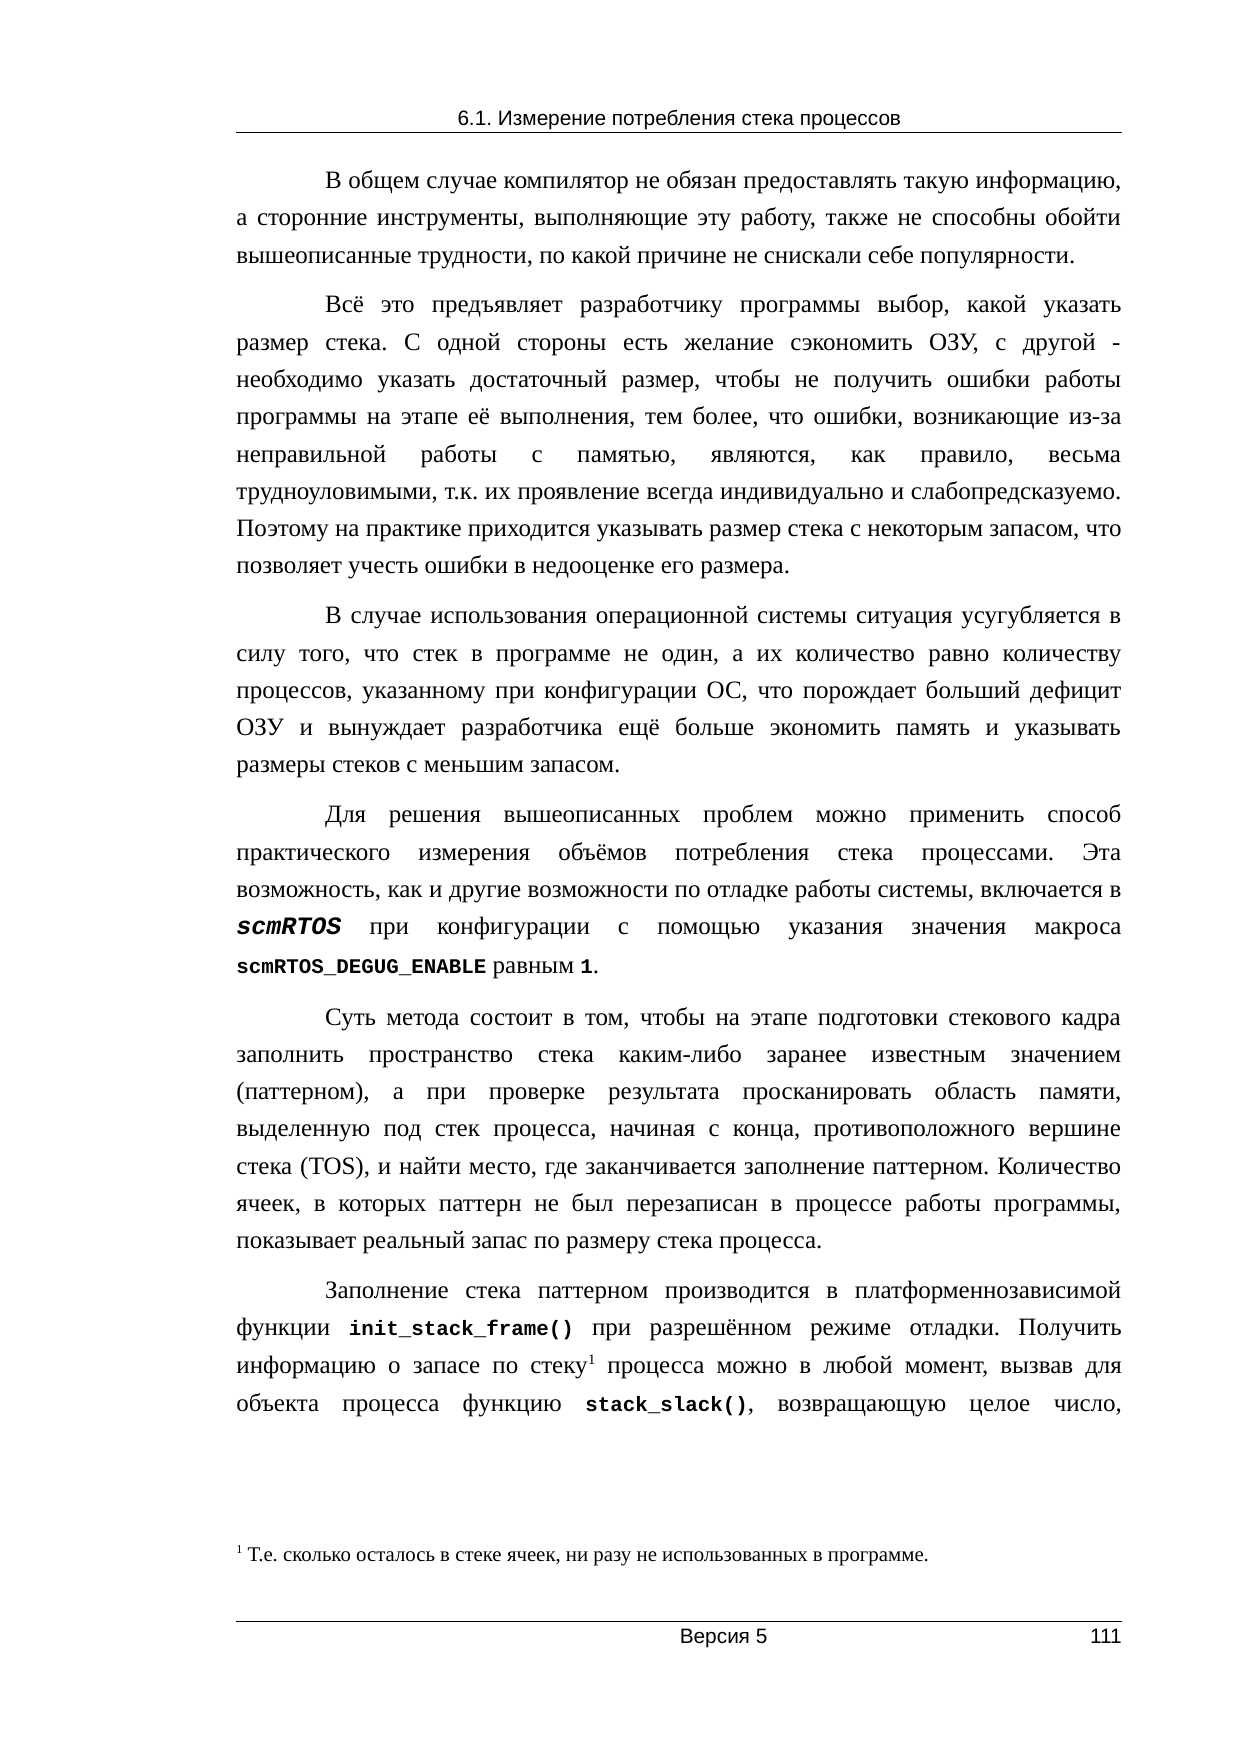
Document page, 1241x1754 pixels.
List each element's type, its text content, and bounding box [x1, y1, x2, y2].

text Суть метода состоит в том, чтобы на этапе подготовки стекового кадра заполнить пространство стека каким-либо заранее известным значением (паттерном), а при проверке результата просканировать область памяти, выделенную под стек процесса, начиная с конца, противоположного вершине стека (TOS), и найти место, где заканчивается заполнение паттерном. Количество ячеек, в которых паттерн не был перезаписан в процессе работы программы, показывает реальный запас по размеру стека процесса. [236, 1002, 1122, 1254]
text В общем случае компилятор не обязан предоставлять такую информацию, а сторонние инструменты, выполняющие эту работу, также не способны обойти вышеописанные трудности, по какой причине не снискали себе популярности. [236, 165, 1122, 268]
text Т.е. сколько осталось в стеке ячеек, ни разу не использованных в программе. [236, 1542, 1122, 1566]
text В случае использования операционной системы ситуация усугубляется в силу того, что стек в программе не один, а их количество равно количеству процессов, указанному при конфигурации ОС, что порождает больший дефицит ОЗУ и вынуждает разработчика ещё больше экономить память и указывать размеры стеков с меньшим запасом. [236, 600, 1122, 778]
text Для решения вышеописанных проблем можно применить способ практического измерения объёмов потребления стека процессами. Эта возможность, как и другие возможности по отладке работы системы, включается в scmRTOS при конфигурации с помощью указания значения макроса scmRTOS_DEGUG_ENABLE равным 1. [236, 799, 1122, 980]
text Заполнение стека паттерном производится в платформеннозависимой функции init_stack_frame() при разрешённом режиме отладки. Получить информацию о запасе по стеку процесса можно в любой момент, вызвав для объекта процесса функцию stack_slack(), возвращающую целое число, [236, 1275, 1122, 1417]
text Всё это предъявляет разработчику программы выбор, какой указать размер стека. С одной стороны есть желание сэкономить ОЗУ, с другой - необходимо указать достаточный размер, чтобы не получить ошибки работы программы на этапе её выполнения, тем более, что ошибки, возникающие из-за неправильной работы с памятью, являются, как правило, весьма трудноуловимыми, т.к. их проявление всегда индивидуально и слабопредсказуемо. Поэтому на практике приходится указывать размер стека с некоторым запасом, что позволяет учесть ошибки в недооценке его размера. [236, 289, 1122, 579]
